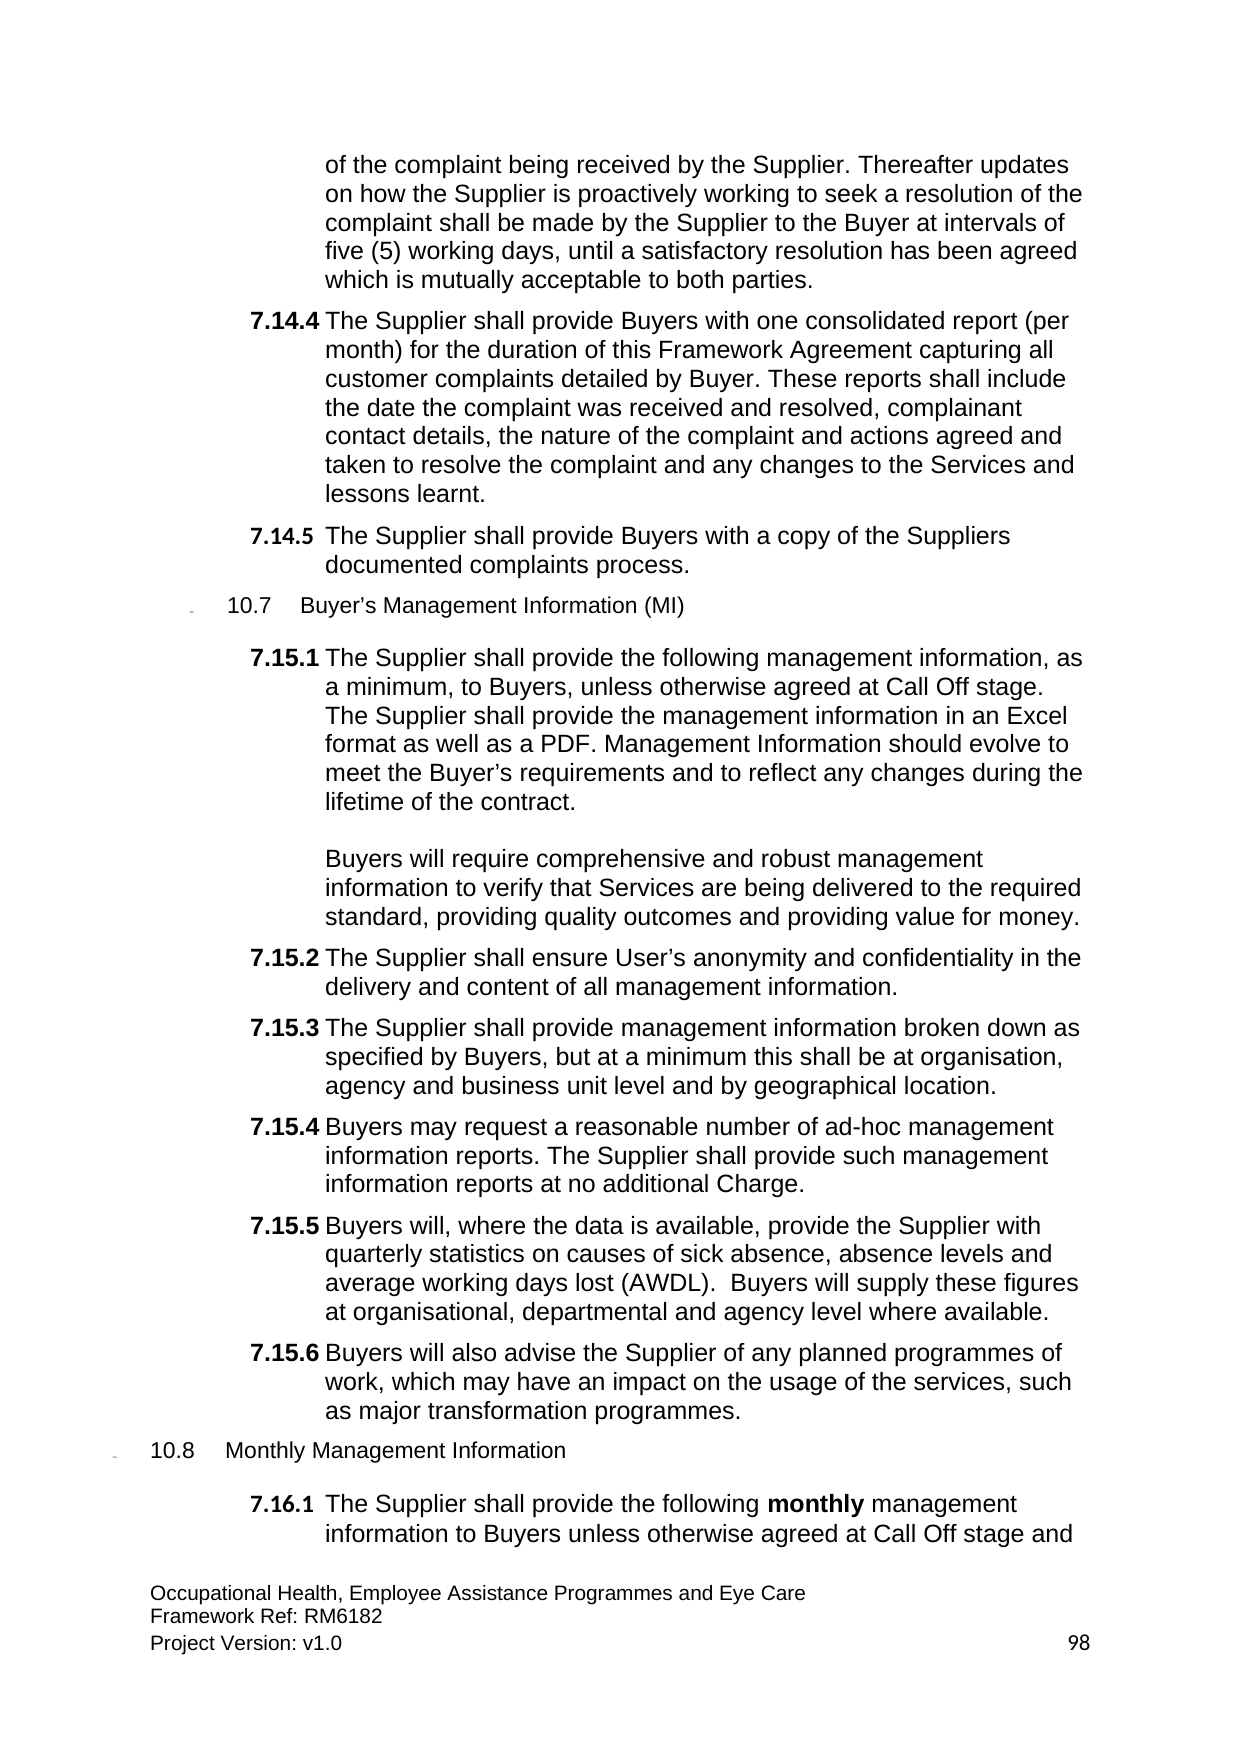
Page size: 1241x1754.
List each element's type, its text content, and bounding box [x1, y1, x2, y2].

list of the complaint being received by the Supplier. Thereafter updates on how the Supplier is proactively working to seek a resolution of the complaint shall be made by the Supplier to the Buyer at intervals of five (5) working days, until a satisfactory resolution has been agreed which is mutually acceptable to both parties. [250, 150, 1090, 294]
list The Supplier shall provide Buyers with a copy of the Suppliers documented complaints process. [250, 520, 1090, 579]
list Buyers will also advise the Supplier of any planned programmes of work, which may have an impact on the usage of the services, such as major transformation programmes. [250, 1338, 1090, 1424]
list Buyers may request a reasonable number of ad-hoc management information reports. The Supplier shall provide such management information reports at no additional Charge. [250, 1112, 1090, 1198]
subtitle 10.7 Buyer’s Management Information (MI) [189, 592, 1090, 618]
list Buyers will, where the data is available, provide the Supplier with quarterly statistics on causes of sick absence, absence levels and average working days lost (AWDL). Buyers will supply these figures at organisational, departmental and agency level where available. [250, 1211, 1090, 1326]
list The Supplier shall provide management information broken down as specified by Buyers, but at a minimum this shall be at organisation, agency and business unit level and by geographical location. [250, 1013, 1090, 1099]
subtitle 10.8 Monthly Management Information [112, 1437, 1090, 1463]
list The Supplier shall provide the following monthly management information to Buyers unless otherwise agreed at Call Off stage and [250, 1488, 1090, 1547]
list The Supplier shall ensure User’s anonymity and confidentiality in the delivery and content of all management information. [250, 943, 1090, 1001]
list The Supplier shall provide the following management information, as a minimum, to Buyers, unless otherwise agreed at Call Off stage. The Supplier shall provide the management information in an Excel format as well as a PDF. Management Information should evolve to meet the Buyer’s requirements and to reflect any changes during the lifetime of the contract. Buyers will require comprehensive and robust management information to verify that Services are being delivered to the required standard, providing quality outcomes and providing value for money. [250, 643, 1090, 931]
list The Supplier shall provide Buyers with one consolidated report (per month) for the duration of this Framework Agreement capturing all customer complaints detailed by Buyer. These reports shall include the date the complaint was received and resolved, complainant contact details, the nature of the complaint and actions agreed and taken to resolve the complaint and any changes to the Services and lessons learnt. [250, 306, 1090, 507]
